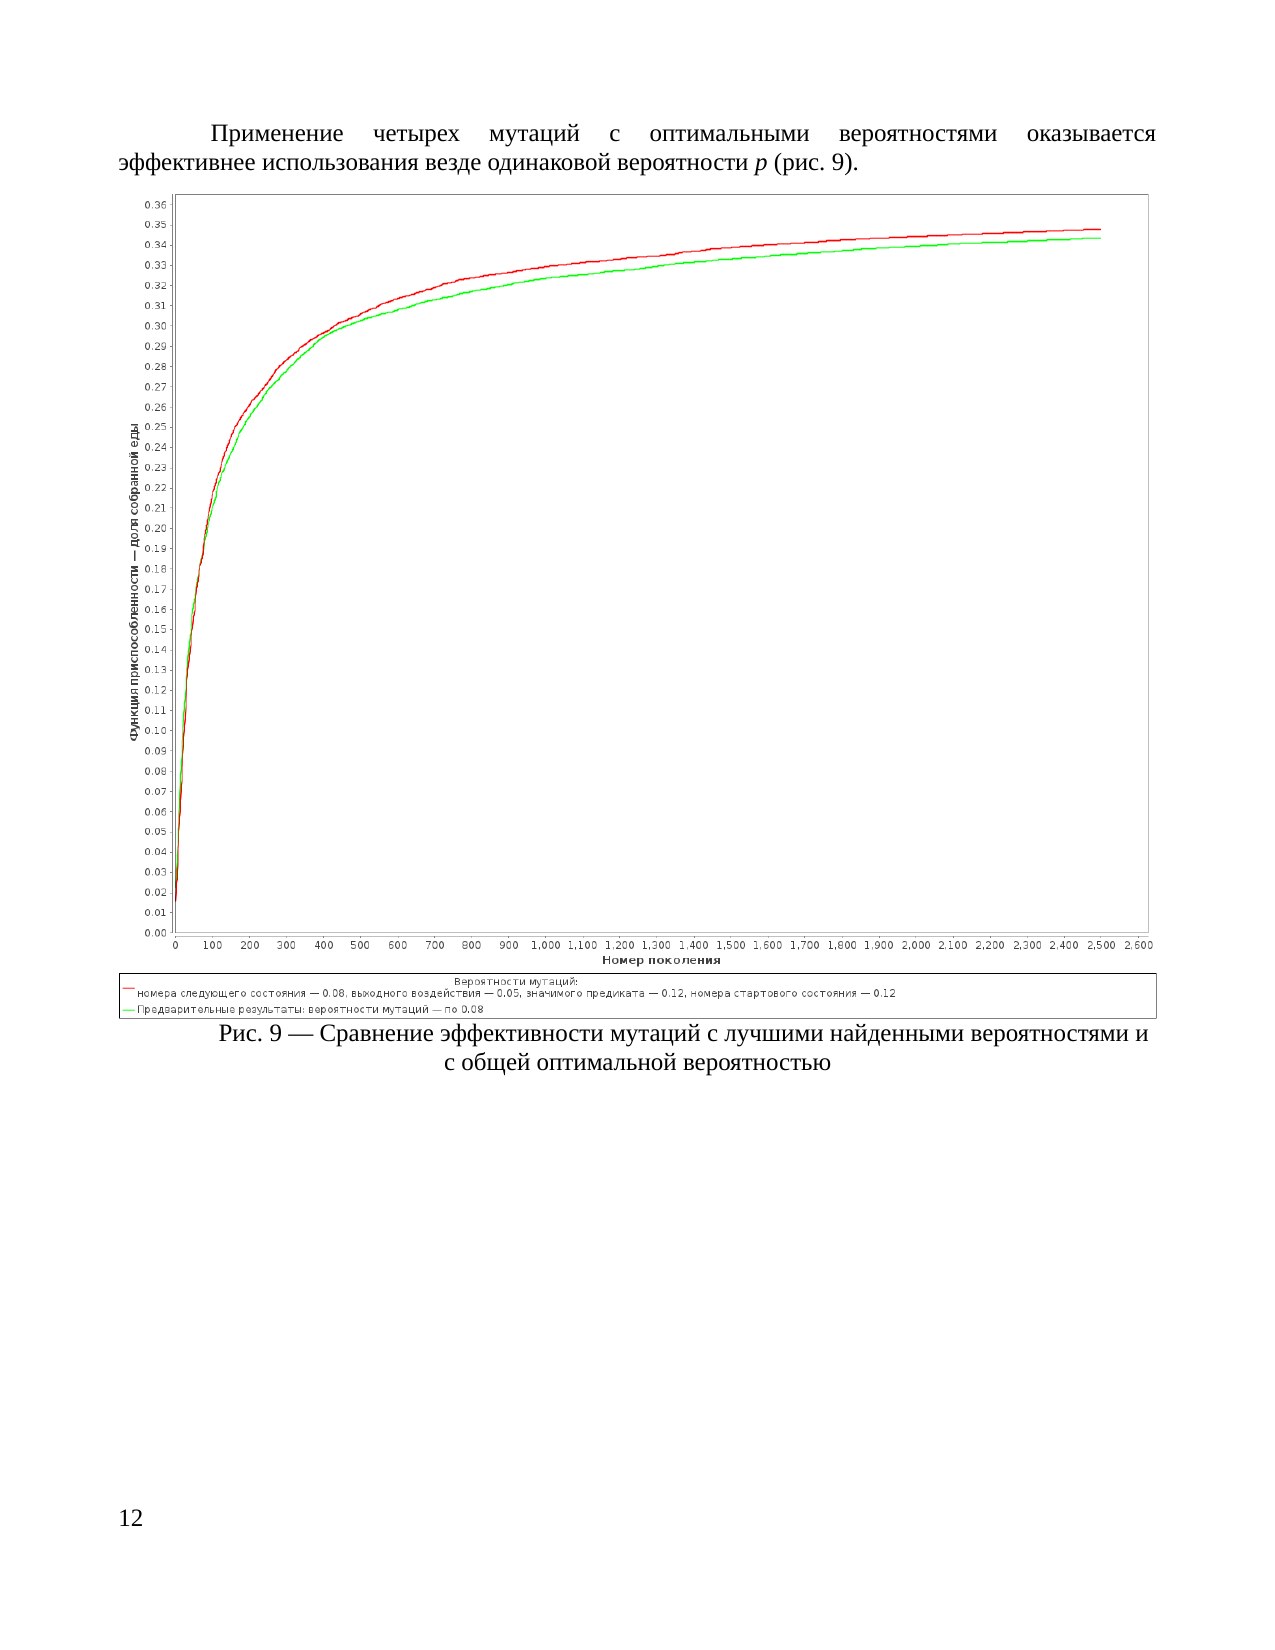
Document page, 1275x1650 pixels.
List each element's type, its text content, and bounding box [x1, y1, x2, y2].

subtitle Применение четырех мутаций с оптимальными вероятностями оказывается эффективнее использования везде одинаковой вероятности p (рис. 9). [118, 118, 1157, 176]
subtitle Рис. 9 — Сравнение эффективности мутаций с лучшими найденными вероятностями и с общей оптимальной вероятностью [118, 1019, 1157, 1076]
picture [118, 187, 1157, 1019]
